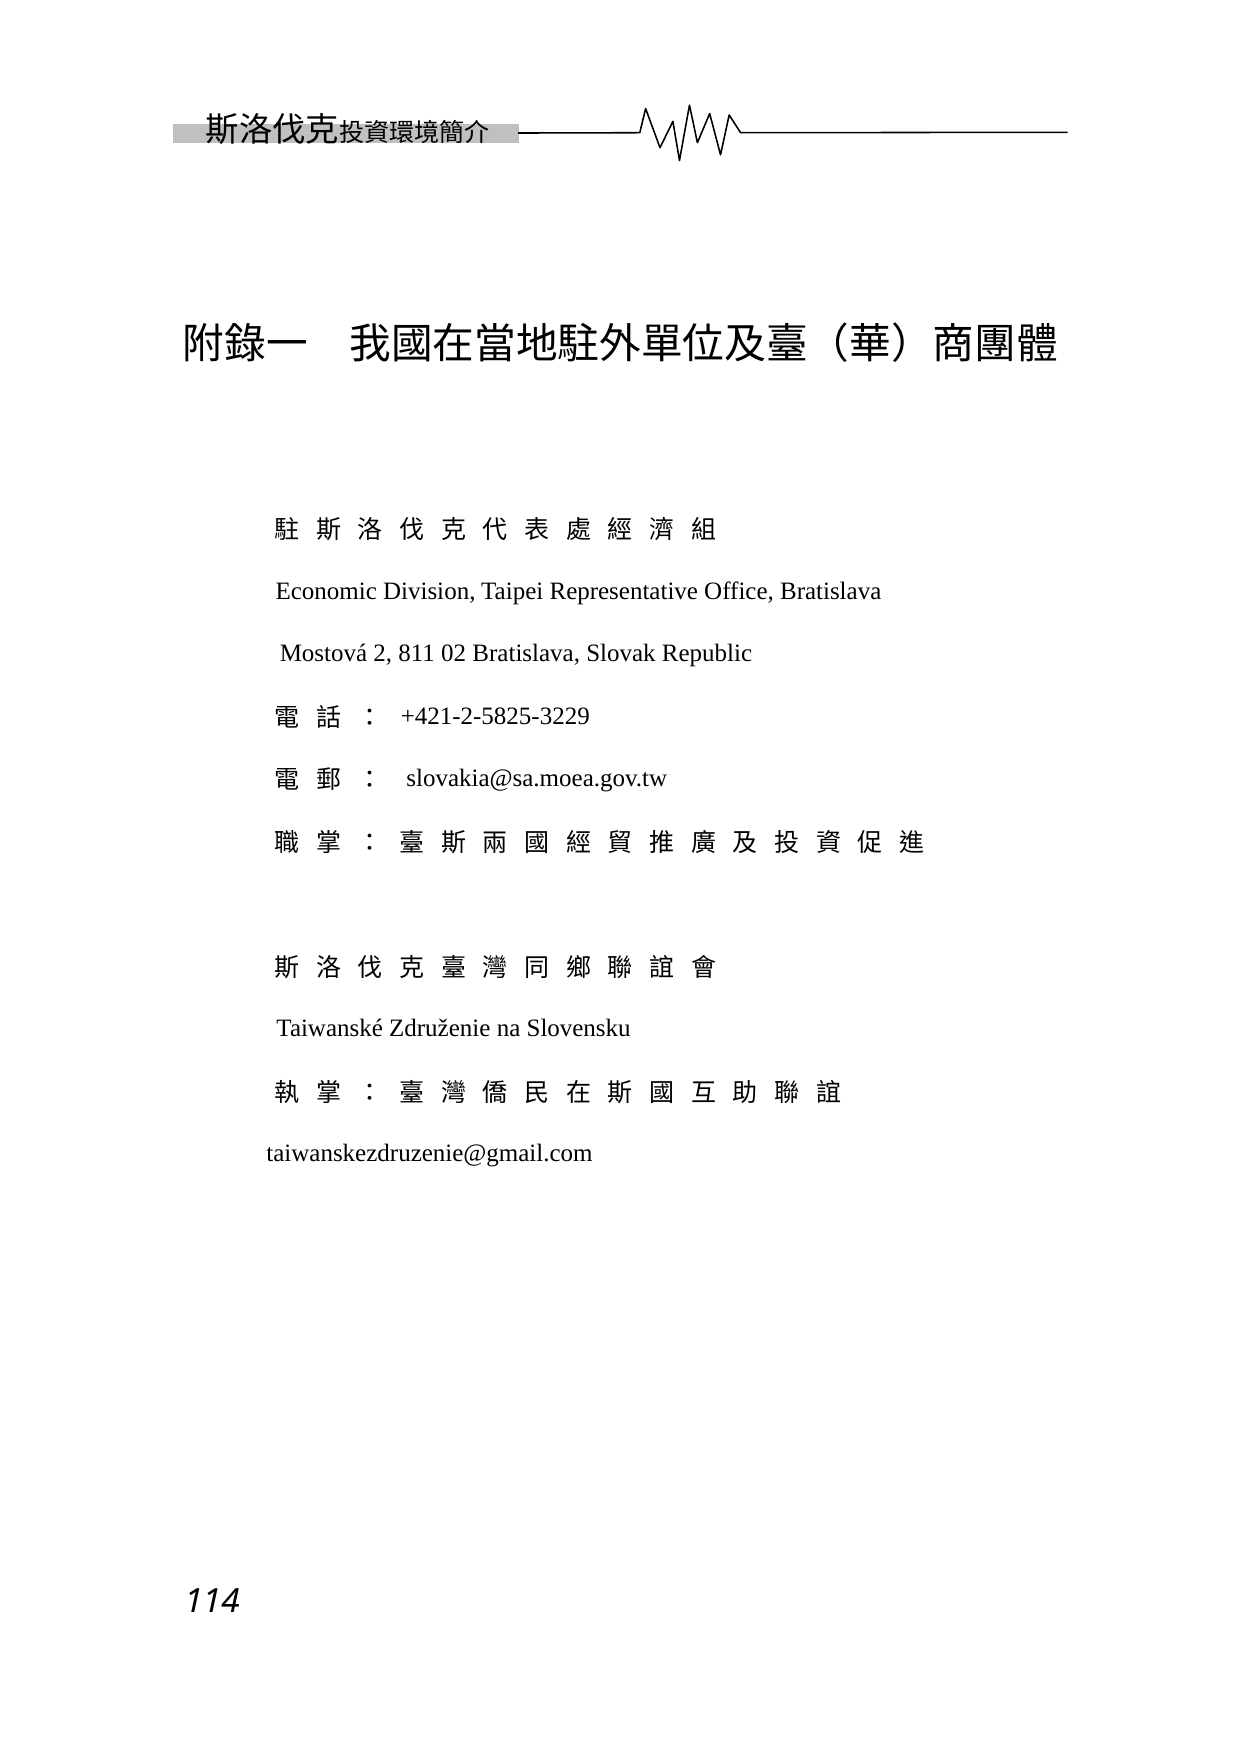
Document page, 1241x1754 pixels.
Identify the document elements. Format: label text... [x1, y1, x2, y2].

text 電郵：slovakia@sa.moea.gov.tw [183, 736, 1058, 799]
text 職掌：臺斯兩國經貿推廣及投資促進 [183, 799, 1058, 861]
text 電話：+421-2-5825-3229 [183, 674, 1058, 736]
text 執掌：臺灣僑民在斯國互助聯誼 [183, 1049, 1058, 1111]
text Taiwanské Združenie na Slovensku [183, 986, 1058, 1049]
text 斯洛伐克臺灣同鄉聯誼會 [183, 924, 1058, 986]
text Mostová 2, 811 02 Bratislava, Slovak Republic [183, 611, 1058, 674]
text 附錄一 我國在當地駐外單位及臺（華）商團體 [183, 299, 1058, 361]
text Economic Division, Taipei Representative Office, Bratislava [183, 549, 1058, 611]
text 駐斯洛伐克代表處經濟組 [183, 486, 1058, 549]
text taiwanskezdruzenie@gmail.com [183, 1111, 1058, 1174]
